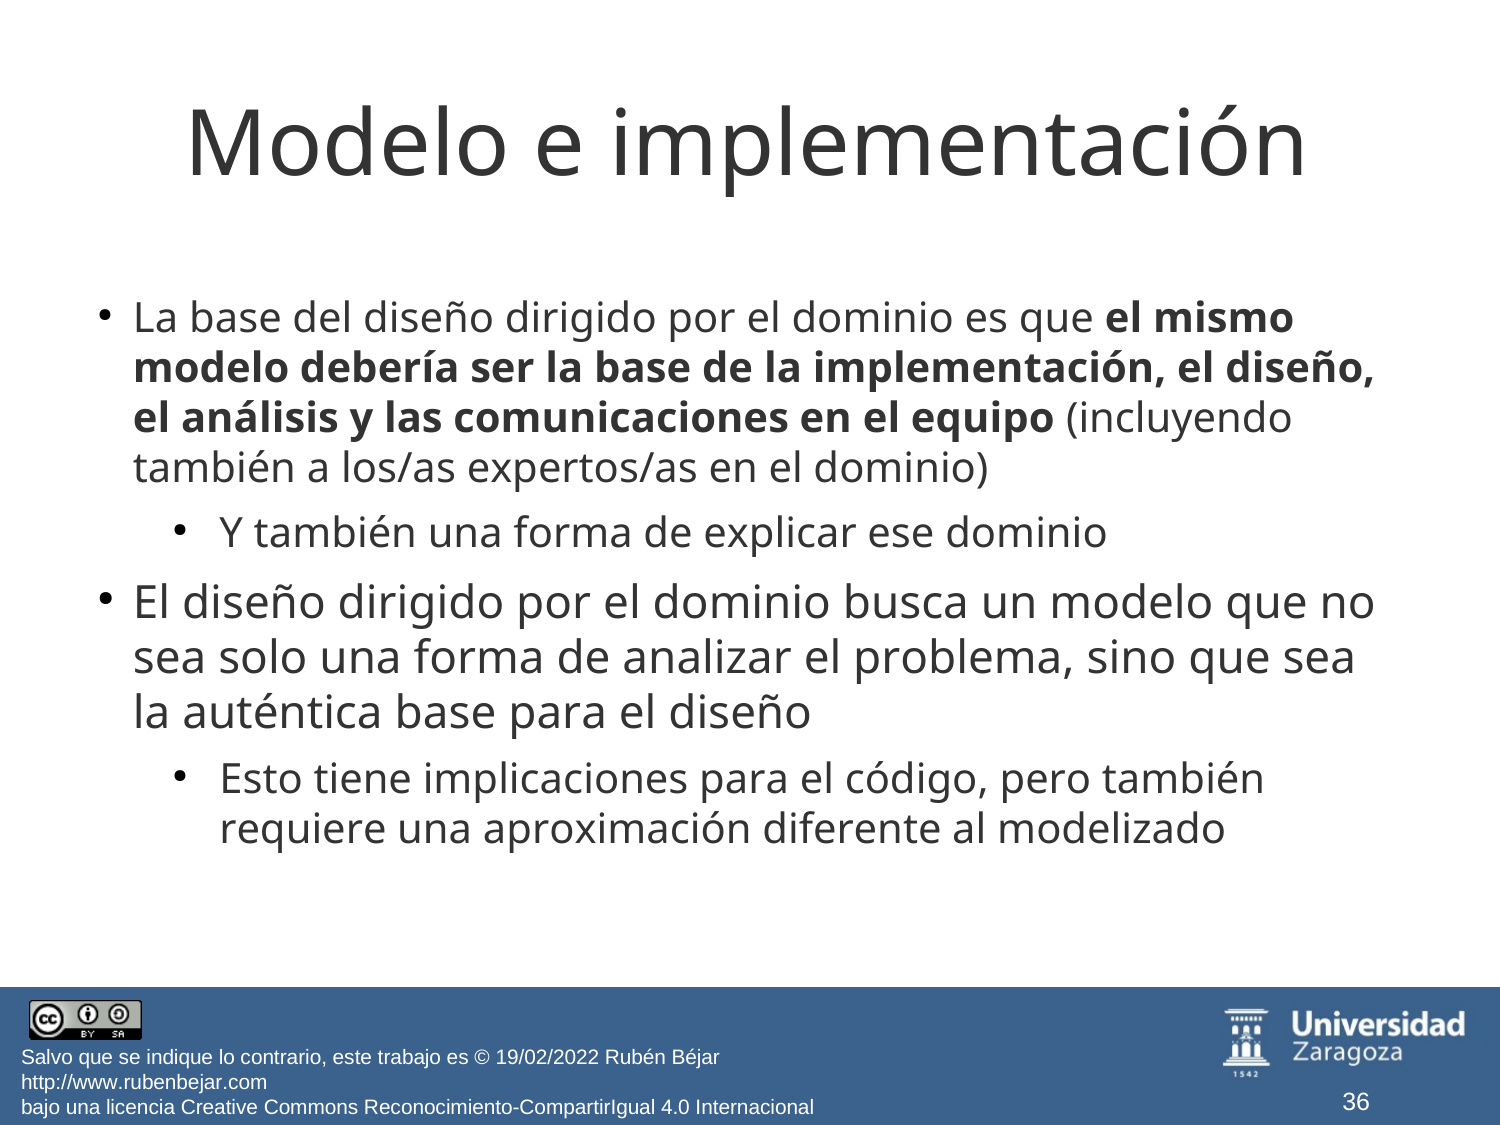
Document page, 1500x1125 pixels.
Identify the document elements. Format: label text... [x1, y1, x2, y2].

list La base del diseño dirigido por el dominio es que el mismo modelo debería ser la base de la implementación, el diseño, el análisis y las comunicaciones en el equipo (incluyendo también a los/as expertos/as en el dominio) Y también una forma de explicar ese dominio El diseño dirigido por el dominio busca un modelo que no sea solo una forma de analizar el problema, sino que sea la auténtica base para el diseño Esto tiene implicaciones para el código, pero también requiere una aproximación diferente al modelizado [82, 283, 1418, 567]
picture [0, 987, 1500, 1125]
title Modelo e implementación [74, 21, 1420, 257]
